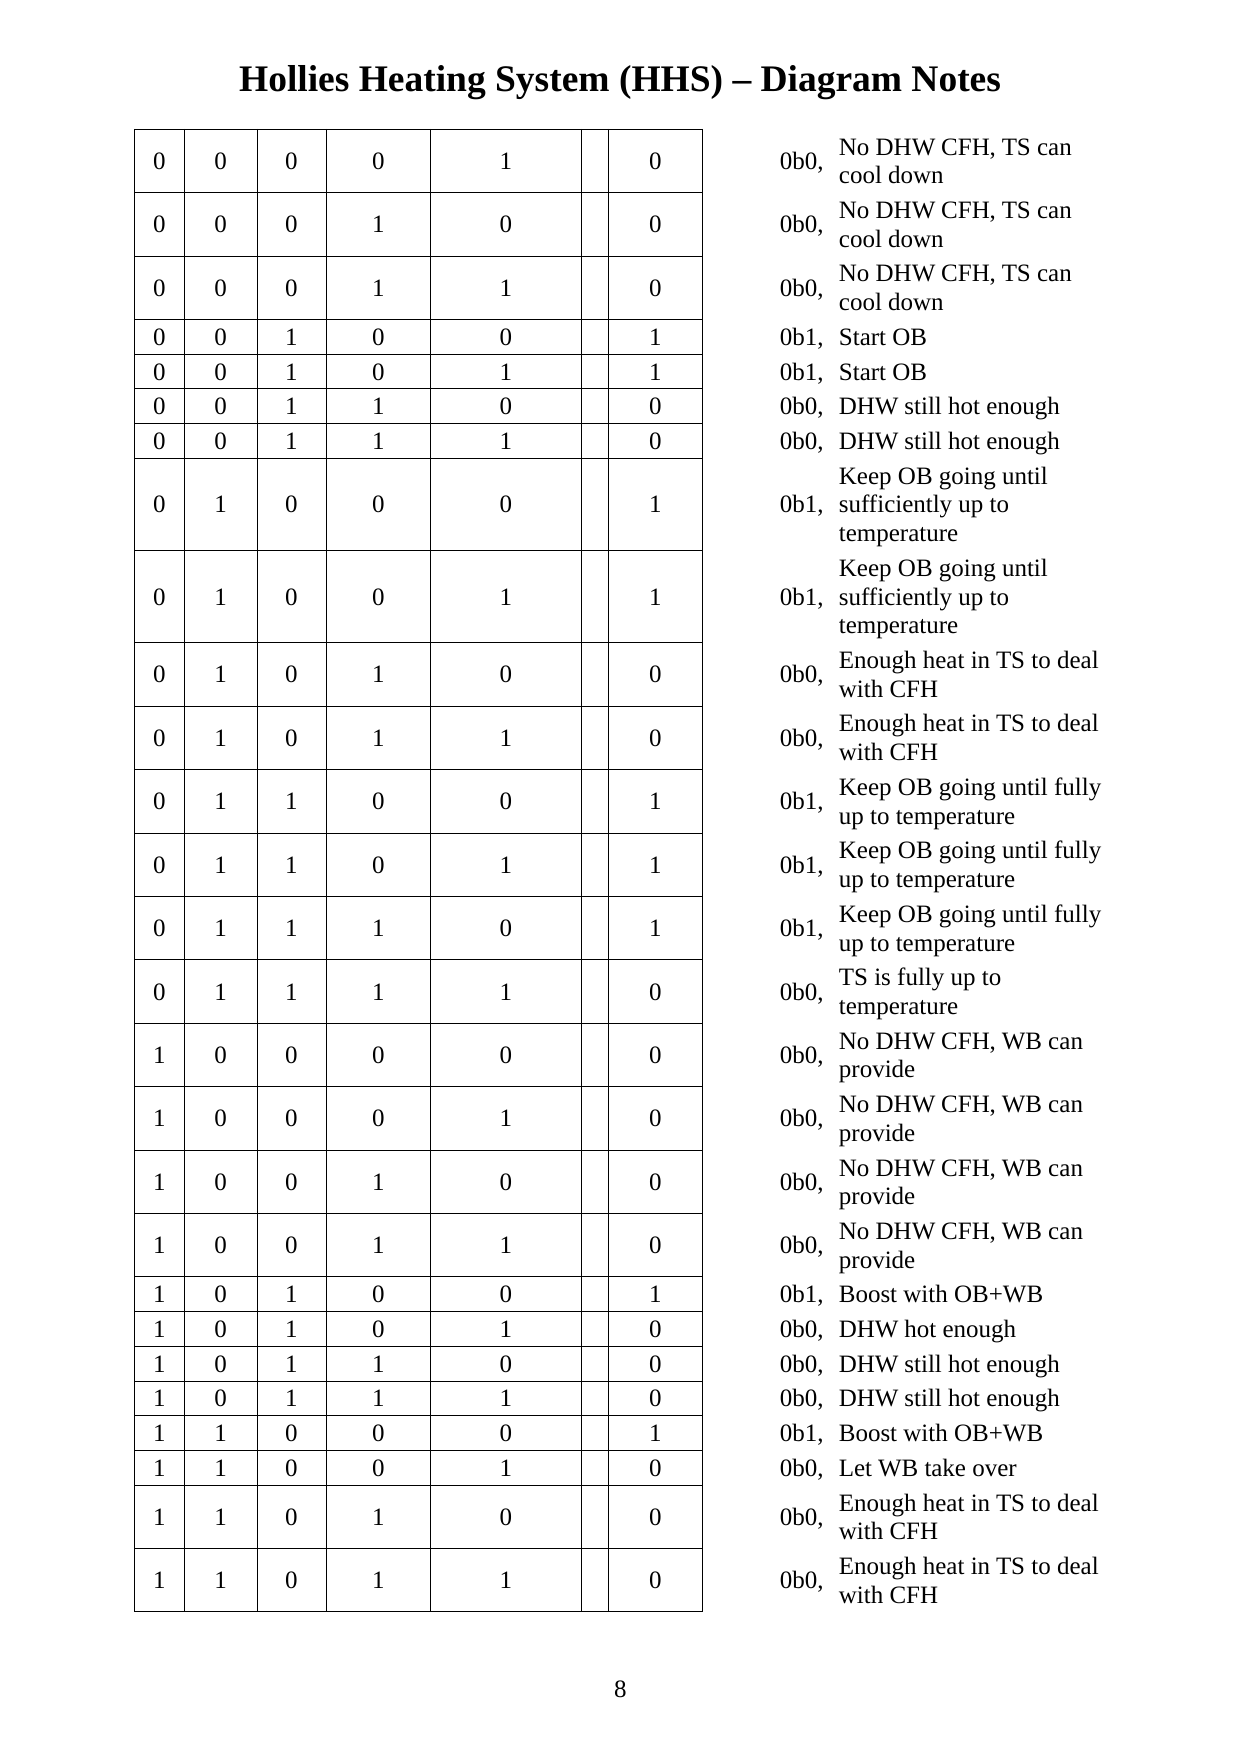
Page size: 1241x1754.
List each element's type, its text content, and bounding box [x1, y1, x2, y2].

table_cell 1 [258, 897, 326, 959]
table_cell [118, 1548, 134, 1611]
table_cell 0 [327, 1277, 430, 1311]
table_cell 1 [135, 1151, 184, 1213]
table_cell [582, 1214, 608, 1276]
table_cell 1 [135, 1451, 184, 1484]
table_cell 1 [431, 1549, 581, 1611]
table_cell [118, 1381, 134, 1415]
table_cell 0 [327, 459, 430, 550]
table_cell No DHW CFH, WB can provide [836, 1023, 1122, 1086]
table_cell 0 [185, 1382, 257, 1415]
table_cell [118, 1415, 134, 1450]
table_cell 0 [327, 1024, 430, 1086]
table_cell 1 [258, 1347, 326, 1381]
table_cell Start OB [836, 354, 1122, 388]
table_cell [118, 1086, 134, 1149]
table_cell 0 [609, 1549, 702, 1611]
table_cell 0b0, [767, 1548, 836, 1611]
table_cell Let WB take over [836, 1450, 1122, 1484]
table_cell 0 [258, 643, 326, 706]
table_cell 0b0, [767, 1450, 836, 1484]
table_cell 0 [258, 459, 326, 550]
table_cell [118, 354, 134, 388]
table_cell 1 [609, 897, 702, 959]
table_cell 1 [258, 320, 326, 354]
table_cell [582, 1416, 608, 1450]
table_cell 0 [609, 960, 702, 1023]
table_cell Keep OB going until sufficiently up to temperature [836, 458, 1122, 550]
table_cell [703, 1381, 767, 1415]
table_cell 0 [135, 643, 184, 706]
table_cell 0 [185, 1024, 257, 1086]
table_cell 0 [185, 257, 257, 319]
table_cell 1 [258, 960, 326, 1023]
table_cell [703, 706, 767, 769]
table_cell 0b0, [767, 1150, 836, 1213]
table_cell 0 [609, 1382, 702, 1415]
table_cell 0 [258, 257, 326, 319]
table_cell Boost with OB+WB [836, 1276, 1122, 1311]
table_cell DHW hot enough [836, 1311, 1122, 1346]
table_cell 0 [327, 130, 430, 192]
table_cell 1 [609, 770, 702, 832]
table_cell 0 [327, 1312, 430, 1346]
table_cell 0 [327, 770, 430, 832]
table_cell 1 [258, 1277, 326, 1311]
table_cell [582, 897, 608, 959]
table_cell 0 [327, 320, 430, 354]
table_cell 0b0, [767, 1213, 836, 1276]
table_cell 0 [185, 320, 257, 354]
table_cell 0 [431, 320, 581, 354]
table_cell 0 [609, 1151, 702, 1213]
table_cell 1 [135, 1549, 184, 1611]
table_cell [582, 1347, 608, 1381]
table_cell 0 [258, 1214, 326, 1276]
table_cell 0 [609, 424, 702, 458]
table_cell Enough heat in TS to deal with CFH [836, 1485, 1122, 1548]
table_cell 1 [431, 1087, 581, 1149]
table_cell 1 [327, 1549, 430, 1611]
table_cell 1 [185, 960, 257, 1023]
table_cell 1 [431, 1382, 581, 1415]
table_cell 0 [609, 1312, 702, 1346]
table_cell 1 [135, 1024, 184, 1086]
table_cell [582, 1151, 608, 1213]
table_cell 0 [609, 1451, 702, 1484]
table_cell [703, 642, 767, 706]
table_cell 0 [609, 1087, 702, 1149]
table_cell 0 [431, 1347, 581, 1381]
table_cell 0 [185, 1214, 257, 1276]
table_cell [118, 1346, 134, 1381]
table_cell [582, 551, 608, 642]
table_cell 1 [258, 424, 326, 458]
table_cell 1 [431, 834, 581, 896]
table_cell 0b1, [767, 1415, 836, 1450]
table_cell [118, 706, 134, 769]
table_cell 1 [135, 1087, 184, 1149]
table_cell 0b1, [767, 1276, 836, 1311]
table_cell 1 [431, 551, 581, 642]
table_cell [703, 1450, 767, 1484]
table_cell 1 [431, 355, 581, 388]
table_cell 1 [327, 389, 430, 423]
table_cell 0 [431, 193, 581, 256]
table_cell DHW still hot enough [836, 1346, 1122, 1381]
table_cell 1 [431, 707, 581, 769]
table_cell 1 [185, 1549, 257, 1611]
table_cell 0b0, [767, 959, 836, 1023]
table_cell 0b0, [767, 1485, 836, 1548]
table_cell [703, 354, 767, 388]
table_cell [582, 459, 608, 550]
table_cell Enough heat in TS to deal with CFH [836, 642, 1122, 706]
table_cell TS is fully up to temperature [836, 959, 1122, 1023]
table_cell [118, 388, 134, 423]
table_cell 0b0, [767, 706, 836, 769]
table_cell [582, 1382, 608, 1415]
table_cell 0b0, [767, 388, 836, 423]
table_cell 0 [135, 320, 184, 354]
table_cell 1 [258, 1382, 326, 1415]
table_cell 1 [609, 1416, 702, 1450]
table_cell [118, 1485, 134, 1548]
table_cell [118, 959, 134, 1023]
table_cell [703, 1346, 767, 1381]
table_cell 1 [327, 643, 430, 706]
table_cell 1 [185, 459, 257, 550]
table_cell [118, 1276, 134, 1311]
table_cell 0 [135, 551, 184, 642]
table_cell 0b0, [767, 423, 836, 458]
table_cell [703, 1213, 767, 1276]
table_cell 1 [258, 770, 326, 832]
table_cell 1 [258, 834, 326, 896]
table_cell [582, 1486, 608, 1548]
table_cell [582, 834, 608, 896]
table_cell 0 [185, 389, 257, 423]
table_cell 0b1, [767, 319, 836, 354]
table_cell 0b0, [767, 1023, 836, 1086]
table_cell 0 [609, 707, 702, 769]
table_cell [703, 896, 767, 959]
table_cell [118, 423, 134, 458]
table_cell 1 [135, 1416, 184, 1450]
table_cell 0 [135, 257, 184, 319]
table_cell [582, 707, 608, 769]
table_cell No DHW CFH, TS can cool down [836, 192, 1122, 256]
table_cell 0 [431, 459, 581, 550]
table_cell Boost with OB+WB [836, 1415, 1122, 1450]
table_cell [703, 388, 767, 423]
table_cell [703, 1086, 767, 1149]
table_cell 0b0, [767, 1086, 836, 1149]
table_cell 0 [185, 355, 257, 388]
table_cell 0 [609, 1214, 702, 1276]
table_cell [703, 129, 767, 192]
table_cell [118, 833, 134, 896]
table_cell [582, 770, 608, 832]
table_cell [703, 959, 767, 1023]
table_cell 0 [135, 130, 184, 192]
table_cell 0b1, [767, 550, 836, 642]
table_cell 0 [431, 1151, 581, 1213]
table_cell [118, 192, 134, 256]
table_cell 0 [185, 1277, 257, 1311]
table_cell [703, 423, 767, 458]
table_cell 1 [431, 960, 581, 1023]
table_cell [582, 1277, 608, 1311]
table_cell [703, 769, 767, 832]
table_cell 1 [609, 355, 702, 388]
table_cell 0b0, [767, 1346, 836, 1381]
table_cell 1 [327, 1214, 430, 1276]
table_cell [703, 1548, 767, 1611]
table_cell [703, 1311, 767, 1346]
table_cell 1 [431, 1214, 581, 1276]
table_cell 0 [327, 1416, 430, 1450]
table_cell 0 [258, 1024, 326, 1086]
table_cell 0 [258, 1087, 326, 1149]
table_cell 1 [185, 834, 257, 896]
table_cell [703, 550, 767, 642]
table_cell 1 [431, 424, 581, 458]
table_cell 0 [258, 1416, 326, 1450]
table_cell 1 [327, 897, 430, 959]
table_cell No DHW CFH, TS can cool down [836, 129, 1122, 192]
table_cell [703, 192, 767, 256]
table_cell [703, 1276, 767, 1311]
table_cell No DHW CFH, TS can cool down [836, 256, 1122, 319]
table_cell 1 [431, 1451, 581, 1484]
table_cell No DHW CFH, WB can provide [836, 1086, 1122, 1149]
table_cell 1 [185, 551, 257, 642]
table_cell 0 [135, 355, 184, 388]
table_cell [582, 320, 608, 354]
table_cell [582, 355, 608, 388]
table_cell [703, 1415, 767, 1450]
table_cell 1 [609, 320, 702, 354]
table_cell 0 [431, 1416, 581, 1450]
table_cell [582, 960, 608, 1023]
table_cell 0 [135, 193, 184, 256]
table_cell 0 [135, 389, 184, 423]
table_cell 1 [327, 1382, 430, 1415]
table_cell DHW still hot enough [836, 423, 1122, 458]
table_cell [118, 256, 134, 319]
table_cell 1 [327, 193, 430, 256]
table_cell 0 [431, 1277, 581, 1311]
table_cell [703, 833, 767, 896]
table_cell 0b1, [767, 458, 836, 550]
table_cell 0 [609, 1024, 702, 1086]
table_cell 1 [135, 1486, 184, 1548]
table_cell 0 [258, 551, 326, 642]
table_cell [703, 1023, 767, 1086]
table_cell No DHW CFH, WB can provide [836, 1150, 1122, 1213]
table_cell [118, 319, 134, 354]
table_cell [582, 193, 608, 256]
table_cell Enough heat in TS to deal with CFH [836, 1548, 1122, 1611]
table_cell [118, 642, 134, 706]
table_cell 1 [327, 424, 430, 458]
table_cell 1 [135, 1312, 184, 1346]
table_cell 0 [135, 424, 184, 458]
table_cell [582, 1087, 608, 1149]
table_cell 0 [609, 193, 702, 256]
table_cell 1 [609, 551, 702, 642]
table_cell 1 [185, 643, 257, 706]
table_cell [582, 257, 608, 319]
table_cell 0 [258, 130, 326, 192]
table_cell 0 [258, 193, 326, 256]
table_cell 1 [185, 1486, 257, 1548]
table_cell Start OB [836, 319, 1122, 354]
table_cell 0b0, [767, 256, 836, 319]
table_cell 0 [431, 643, 581, 706]
table_cell 1 [327, 257, 430, 319]
table_cell 0 [135, 960, 184, 1023]
table_cell 1 [609, 834, 702, 896]
table_cell 0 [327, 355, 430, 388]
table_cell Keep OB going until sufficiently up to temperature [836, 550, 1122, 642]
table_cell 1 [258, 355, 326, 388]
table_cell 0 [327, 834, 430, 896]
table_cell [703, 458, 767, 550]
table_cell 0 [327, 551, 430, 642]
table_cell [582, 1549, 608, 1611]
table_cell 0 [609, 1347, 702, 1381]
table_cell 0 [185, 1312, 257, 1346]
table_cell 1 [327, 960, 430, 1023]
table_cell 0 [431, 389, 581, 423]
table_cell [582, 643, 608, 706]
table_cell 1 [185, 897, 257, 959]
table_cell 1 [431, 257, 581, 319]
table_cell [118, 1023, 134, 1086]
table_cell [582, 424, 608, 458]
table_cell [582, 1451, 608, 1484]
table_cell 0 [185, 1087, 257, 1149]
table_cell DHW still hot enough [836, 388, 1122, 423]
table_cell 0b0, [767, 642, 836, 706]
table_cell [118, 458, 134, 550]
table_cell [118, 1450, 134, 1484]
table_cell [118, 1213, 134, 1276]
table_cell 0 [258, 1151, 326, 1213]
table_cell 0 [327, 1087, 430, 1149]
table_cell 1 [327, 707, 430, 769]
table_cell 0 [327, 1451, 430, 1484]
table_cell 0 [609, 389, 702, 423]
table_cell 0b0, [767, 192, 836, 256]
table_cell 1 [327, 1486, 430, 1548]
table_cell 1 [609, 459, 702, 550]
table_cell 0b0, [767, 1381, 836, 1415]
table_cell [582, 1312, 608, 1346]
table_cell [582, 1024, 608, 1086]
table_cell [118, 769, 134, 832]
table_cell 0b1, [767, 769, 836, 832]
table_cell 0 [185, 193, 257, 256]
table_cell [703, 256, 767, 319]
table_cell 0 [431, 770, 581, 832]
table_cell No DHW CFH, WB can provide [836, 1213, 1122, 1276]
table_cell 1 [135, 1382, 184, 1415]
table_cell DHW still hot enough [836, 1381, 1122, 1415]
table_cell 0 [609, 130, 702, 192]
table_cell Keep OB going until fully up to temperature [836, 833, 1122, 896]
table_cell 0 [258, 1486, 326, 1548]
table_cell [703, 1485, 767, 1548]
table_cell 0b0, [767, 1311, 836, 1346]
table_cell 1 [135, 1277, 184, 1311]
table_cell 0 [258, 1549, 326, 1611]
table_cell 0b1, [767, 354, 836, 388]
table_cell 0 [185, 1347, 257, 1381]
table_cell 0 [185, 130, 257, 192]
table_cell 1 [258, 1312, 326, 1346]
table_cell 1 [327, 1347, 430, 1381]
table_cell 0b1, [767, 833, 836, 896]
table_cell 0 [609, 643, 702, 706]
table_cell [118, 129, 134, 192]
table_cell 0 [258, 1451, 326, 1484]
table_cell 0 [135, 770, 184, 832]
table_cell 1 [135, 1347, 184, 1381]
table_cell Keep OB going until fully up to temperature [836, 769, 1122, 832]
table_cell [118, 1150, 134, 1213]
table_cell 1 [185, 1451, 257, 1484]
table_cell 0 [185, 424, 257, 458]
table_cell 1 [327, 1151, 430, 1213]
table_cell [582, 130, 608, 192]
table_cell [118, 550, 134, 642]
table_cell 0 [135, 897, 184, 959]
table_cell 0b0, [767, 129, 836, 192]
table_cell [118, 1311, 134, 1346]
table_cell 0 [135, 459, 184, 550]
table_cell 1 [431, 130, 581, 192]
table_cell 1 [258, 389, 326, 423]
table_cell [582, 389, 608, 423]
table_cell 0 [431, 1024, 581, 1086]
table_cell 1 [431, 1312, 581, 1346]
table_cell 0 [431, 1486, 581, 1548]
table_cell 0 [431, 897, 581, 959]
table_cell 0 [609, 257, 702, 319]
table_cell 0 [135, 707, 184, 769]
table_cell 0 [135, 834, 184, 896]
table_cell 0 [258, 707, 326, 769]
table_cell [703, 319, 767, 354]
table_cell 0b1, [767, 896, 836, 959]
table_cell 1 [185, 707, 257, 769]
table_cell 0 [185, 1151, 257, 1213]
table_cell [118, 896, 134, 959]
table_cell 1 [135, 1214, 184, 1276]
table_cell 1 [185, 770, 257, 832]
table_cell Keep OB going until fully up to temperature [836, 896, 1122, 959]
table_cell 1 [185, 1416, 257, 1450]
table_cell [703, 1150, 767, 1213]
table_cell Enough heat in TS to deal with CFH [836, 706, 1122, 769]
table_cell 1 [609, 1277, 702, 1311]
table_cell 0 [609, 1486, 702, 1548]
